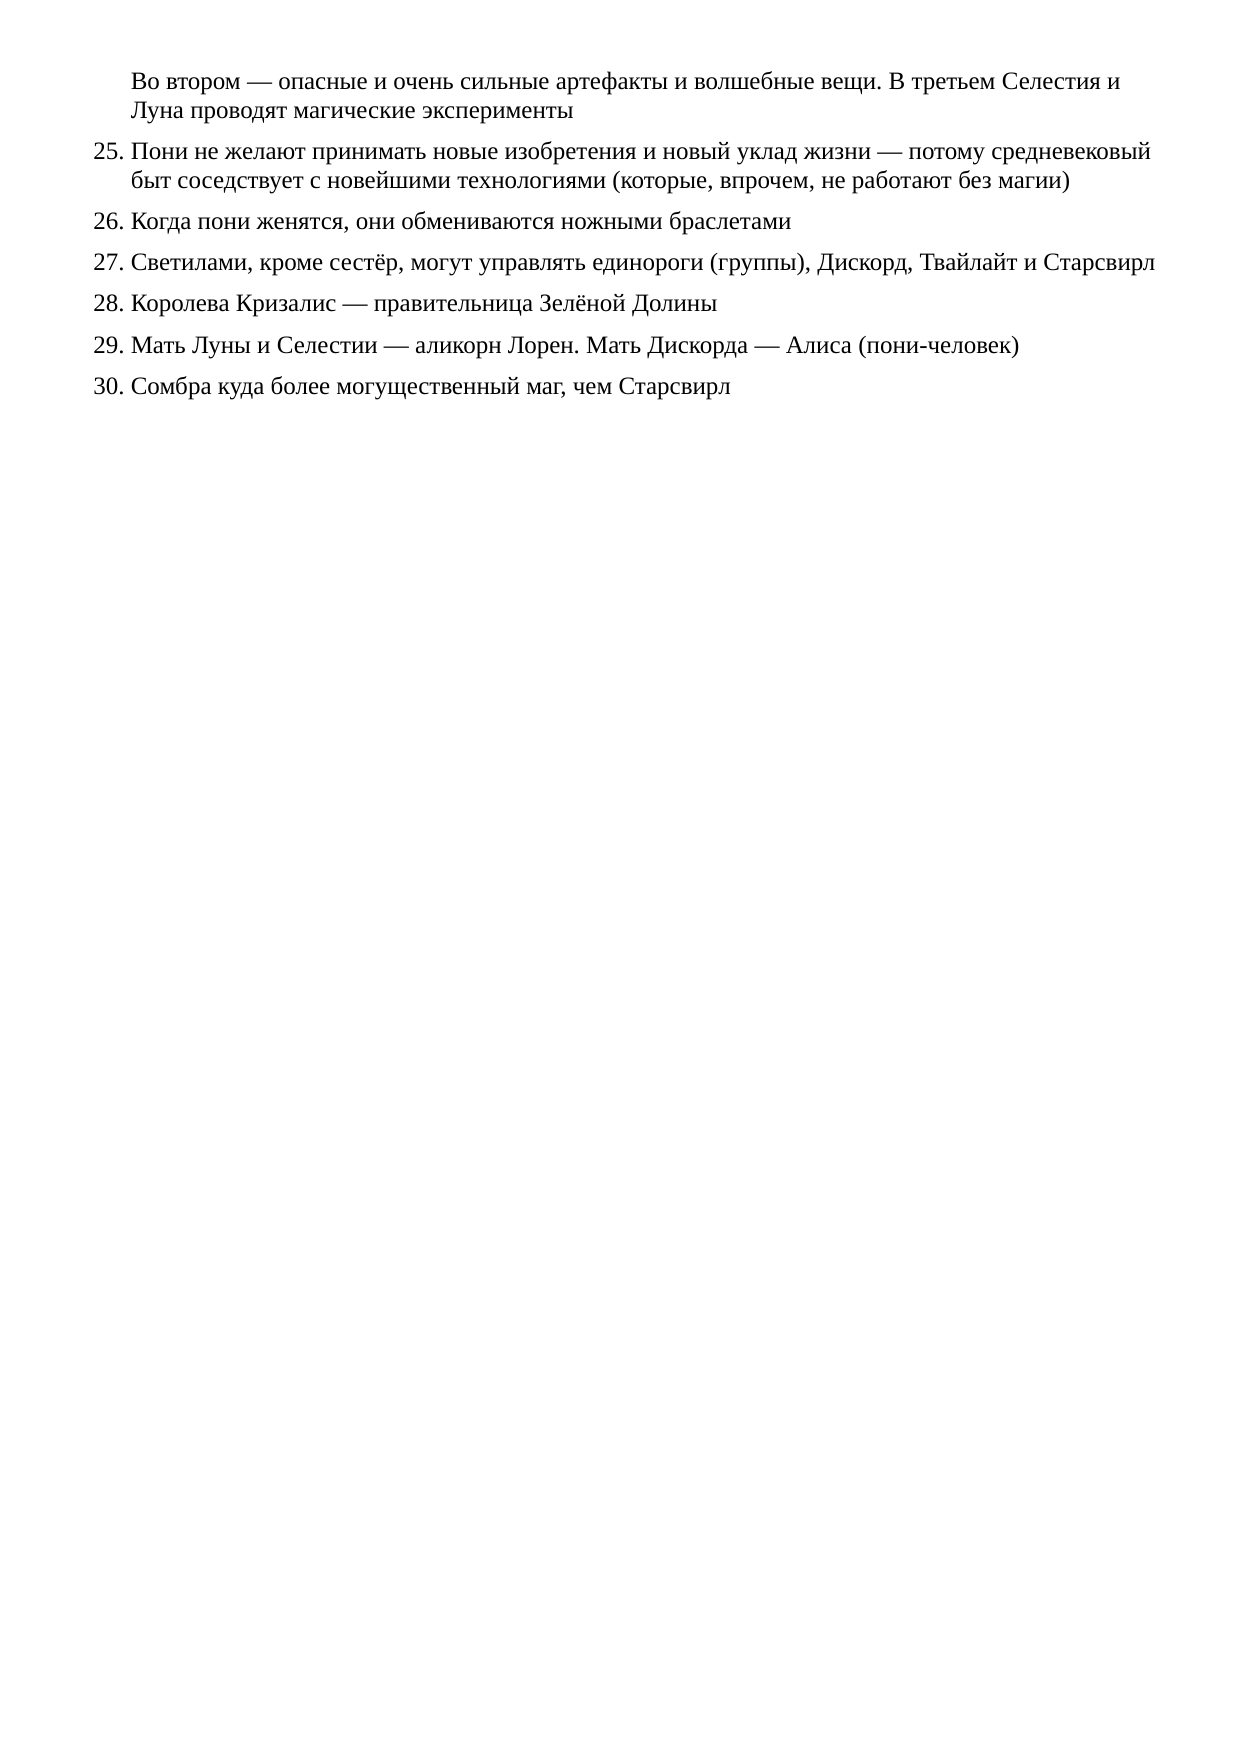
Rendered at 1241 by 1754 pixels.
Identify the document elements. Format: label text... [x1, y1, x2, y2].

list Светилами, кроме сестёр, могут управлять единороги (группы), Дискорд, Твайлайт и Старсвирл [93, 247, 1173, 276]
list Во втором — опасные и очень сильные артефакты и волшебные вещи. В третьем Селестия и Луна проводят магические эксперименты [93, 66, 1173, 123]
list Сомбра куда более могущественный маг, чем Старсвирл [93, 371, 1173, 400]
list Когда пони женятся, они обмениваются ножными браслетами [93, 206, 1173, 235]
list Мать Луны и Селестии — аликорн Лорен. Мать Дискорда — Алиса (пони-человек) [93, 330, 1173, 358]
list Пони не желают принимать новые изобретения и новый уклад жизни — потому средневековый быт соседствует с новейшими технологиями (которые, впрочем, не работают без магии) [93, 136, 1173, 193]
list Королева Кризалис — правительница Зелёной Долины [93, 288, 1173, 317]
